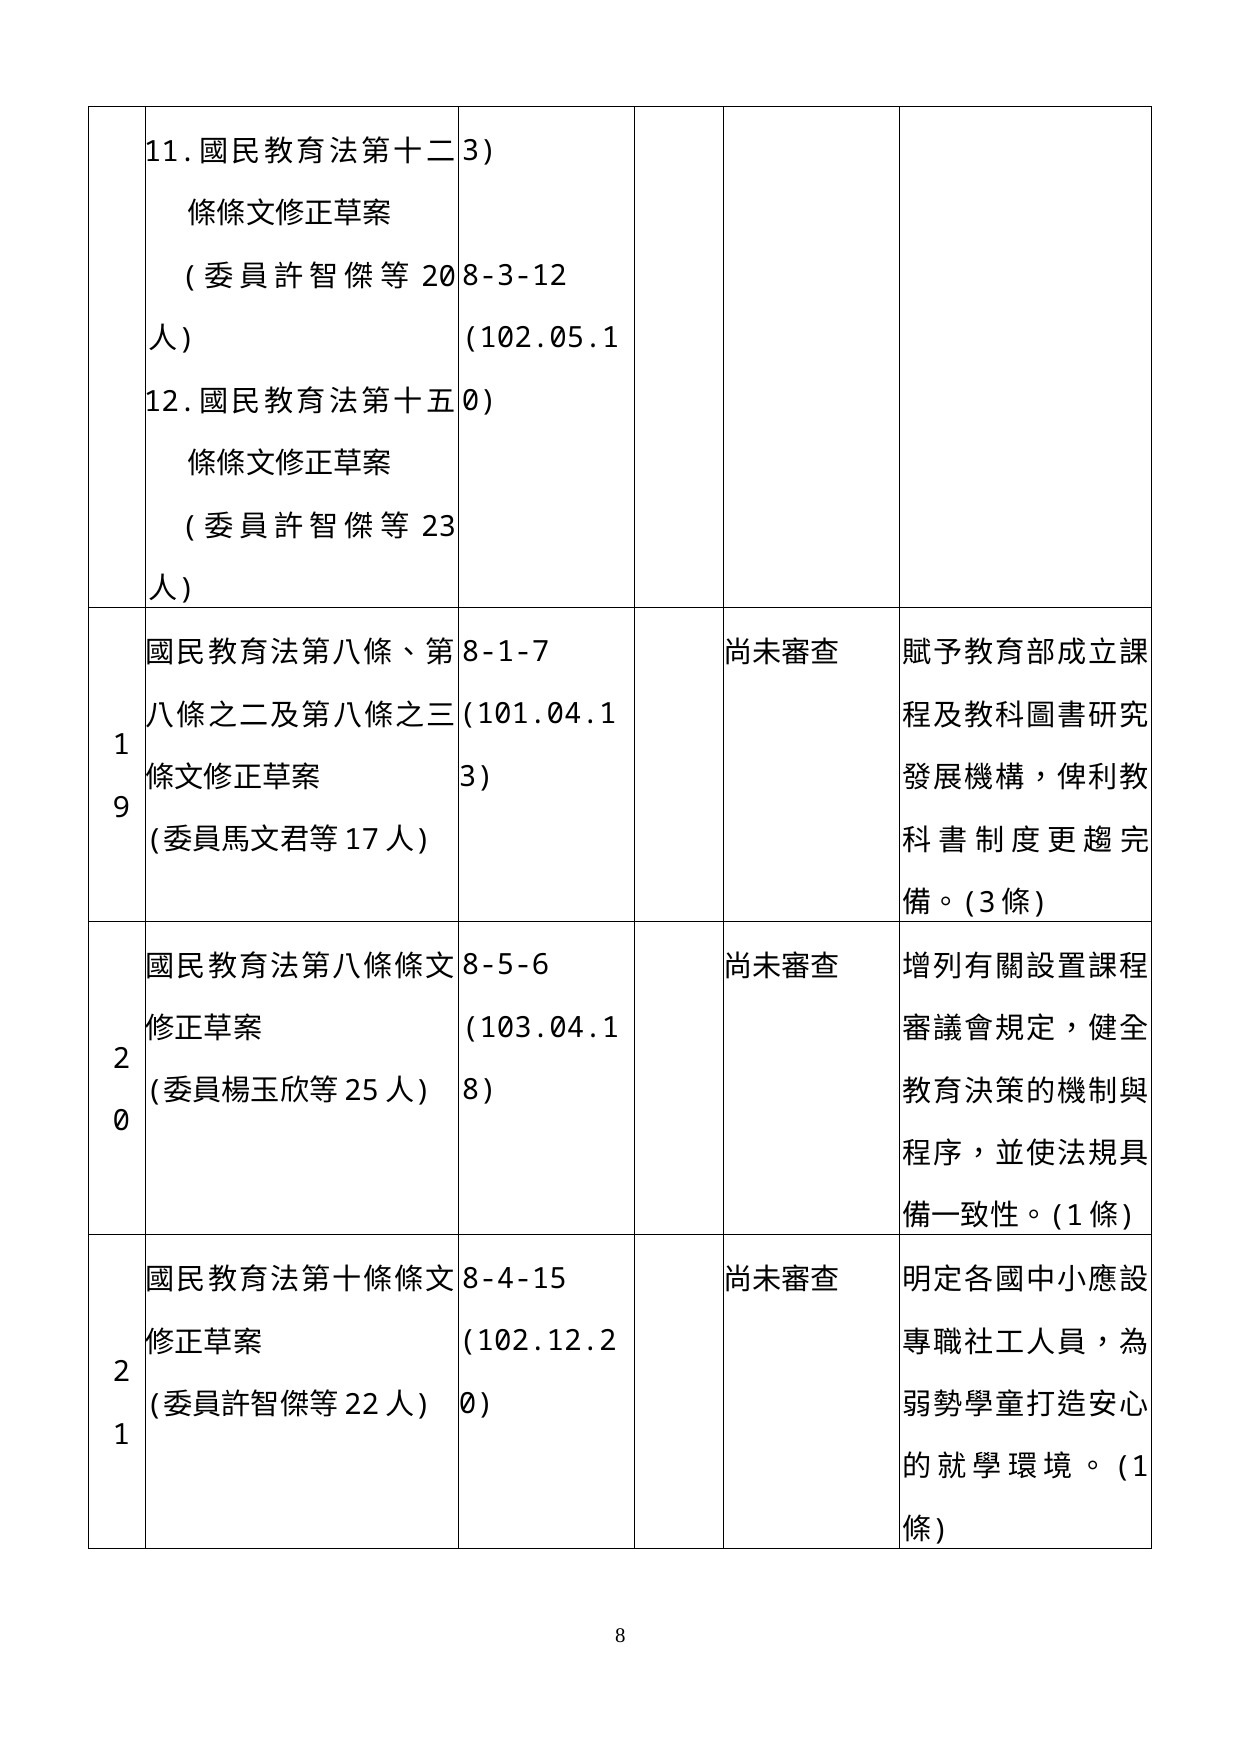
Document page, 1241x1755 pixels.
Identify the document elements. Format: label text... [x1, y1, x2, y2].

table_cell [635, 608, 723, 921]
table_cell 8-5-6 (103.04.18) [459, 922, 634, 1234]
table_cell 增列有關設置課程審議會規定，健全教育決策的機制與程序，並使法規具備一致性。(1條) [900, 922, 1151, 1234]
table_cell [89, 922, 145, 1234]
table_cell 3) 8-3-12 (102.05.10) [459, 107, 634, 607]
table_cell 國民教育法第八條、第八條之二及第八條之三條文修正草案 (委員馬文君等17人) [146, 608, 458, 921]
table_cell [724, 107, 899, 607]
table_cell 8-4-15 (102.12.20) [459, 1235, 634, 1548]
table_cell [635, 922, 723, 1234]
table_cell [900, 107, 1151, 607]
table_cell [635, 1235, 723, 1548]
table_cell [89, 1235, 145, 1548]
table_cell [89, 107, 145, 607]
table_cell 國民教育法第十條條文修正草案 (委員許智傑等22人) [146, 1235, 458, 1548]
table_cell 明定各國中小應設專職社工人員，為弱勢學童打造安心的就學環境。(1條) [900, 1235, 1151, 1548]
table_cell 8-1-7 (101.04.13) [459, 608, 634, 921]
table_cell 尚未審查 [724, 922, 899, 1234]
table_cell 尚未審查 [724, 1235, 899, 1548]
table_cell 尚未審查 [724, 608, 899, 921]
table_cell 國民教育法第八條條文修正草案 (委員楊玉欣等25人) [146, 922, 458, 1234]
table_cell 11.國民教育法第十二條條文修正草案 (委員許智傑等20人) 12.國民教育法第十五條條文修正草案 (委員許智傑等23人) [146, 107, 458, 607]
table_cell [89, 608, 145, 921]
table_cell [635, 107, 723, 607]
table_cell 賦予教育部成立課程及教科圖書研究發展機構，俾利教科書制度更趨完備。(3條) [900, 608, 1151, 921]
